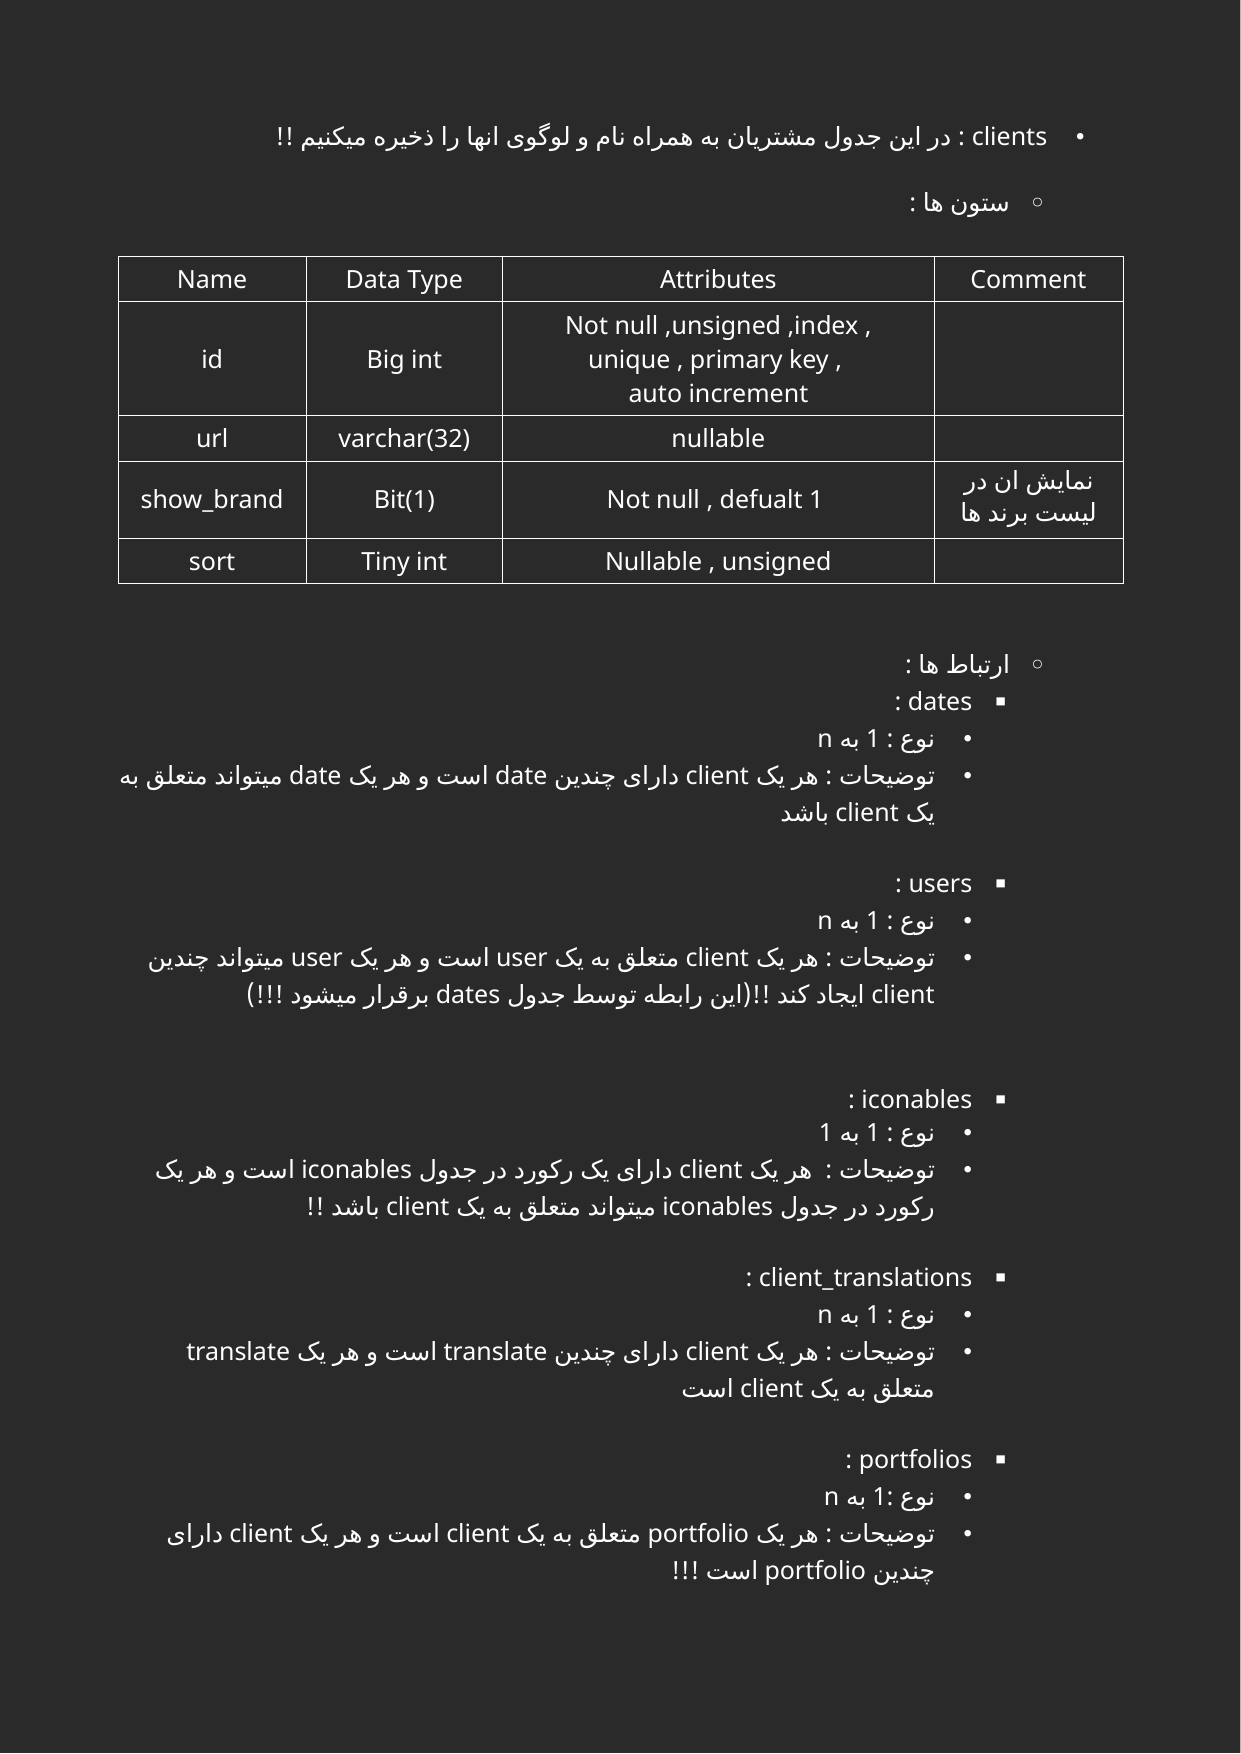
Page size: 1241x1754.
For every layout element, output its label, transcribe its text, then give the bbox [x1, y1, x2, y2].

list ستون ها :‌ [118, 189, 1047, 222]
table_cell nullable [503, 416, 934, 461]
list نوع : 1 به n [118, 903, 972, 940]
table_cell Big int [307, 302, 502, 415]
list نوع : 1 به n [118, 1297, 972, 1334]
table_cell Not null ,unsigned ,index , unique , primary key , auto increment [503, 302, 934, 415]
table_cell Not null , defualt 1 [503, 462, 934, 538]
table_cell [935, 302, 1123, 415]
list توضیحات : هر یک client متعلق به یک user است و هر یک user میتواند چندین client ایجاد کند !!(این رابطه توسط جدول dates برقرار میشود !!!) [118, 940, 972, 1014]
table_header Attributes [503, 257, 934, 301]
table_cell sort [119, 539, 306, 583]
list client_translations : [118, 1260, 1010, 1297]
list نوع : 1 به 1 [118, 1119, 972, 1152]
list dates : [118, 684, 1010, 721]
table_cell نمایش ان در لیست برند ها [935, 462, 1123, 538]
table_header Name [119, 257, 306, 301]
list توضیحات : هر یک client دارای یک رکورد در جدول iconables است و هر یک رکورد در جدول iconables میتواند متعلق به یک client باشد !! [118, 1152, 972, 1226]
table_cell id [119, 302, 306, 415]
table_cell varchar(32) [307, 416, 502, 461]
table_header Comment [935, 257, 1123, 301]
list نوع : 1 به n [118, 721, 972, 758]
list توضیحات : هر یک client دارای چندین date است و هر یک date میتواند متعلق به یک client باشد [118, 758, 972, 832]
table_cell show_brand [119, 462, 306, 538]
list نوع :‌1 به n [118, 1479, 972, 1516]
list توضیحات :‌ هر یک portfolio متعلق به یک client است و هر یک client دارای چندین portfolio است !!! [118, 1516, 972, 1589]
table_cell Nullable , unsigned [503, 539, 934, 583]
list portfolios : [118, 1442, 1010, 1479]
table_header Data Type [307, 257, 502, 301]
table_cell url [119, 416, 306, 461]
list users : [118, 866, 1010, 903]
list clients : در این جدول مشتریان به همراه نام و لوگوی انها را ذخیره میکنیم !! [118, 118, 1085, 155]
list iconables : [118, 1082, 1010, 1119]
table_cell [935, 539, 1123, 583]
table_cell [935, 416, 1123, 461]
table_cell Bit(1) [307, 462, 502, 538]
table_cell Tiny int [307, 539, 502, 583]
list ارتباط ها :‌ [118, 651, 1047, 684]
list توضیحات : هر یک client دارای چندین translate است و هر یک translate متعلق به یک client است [118, 1334, 972, 1408]
